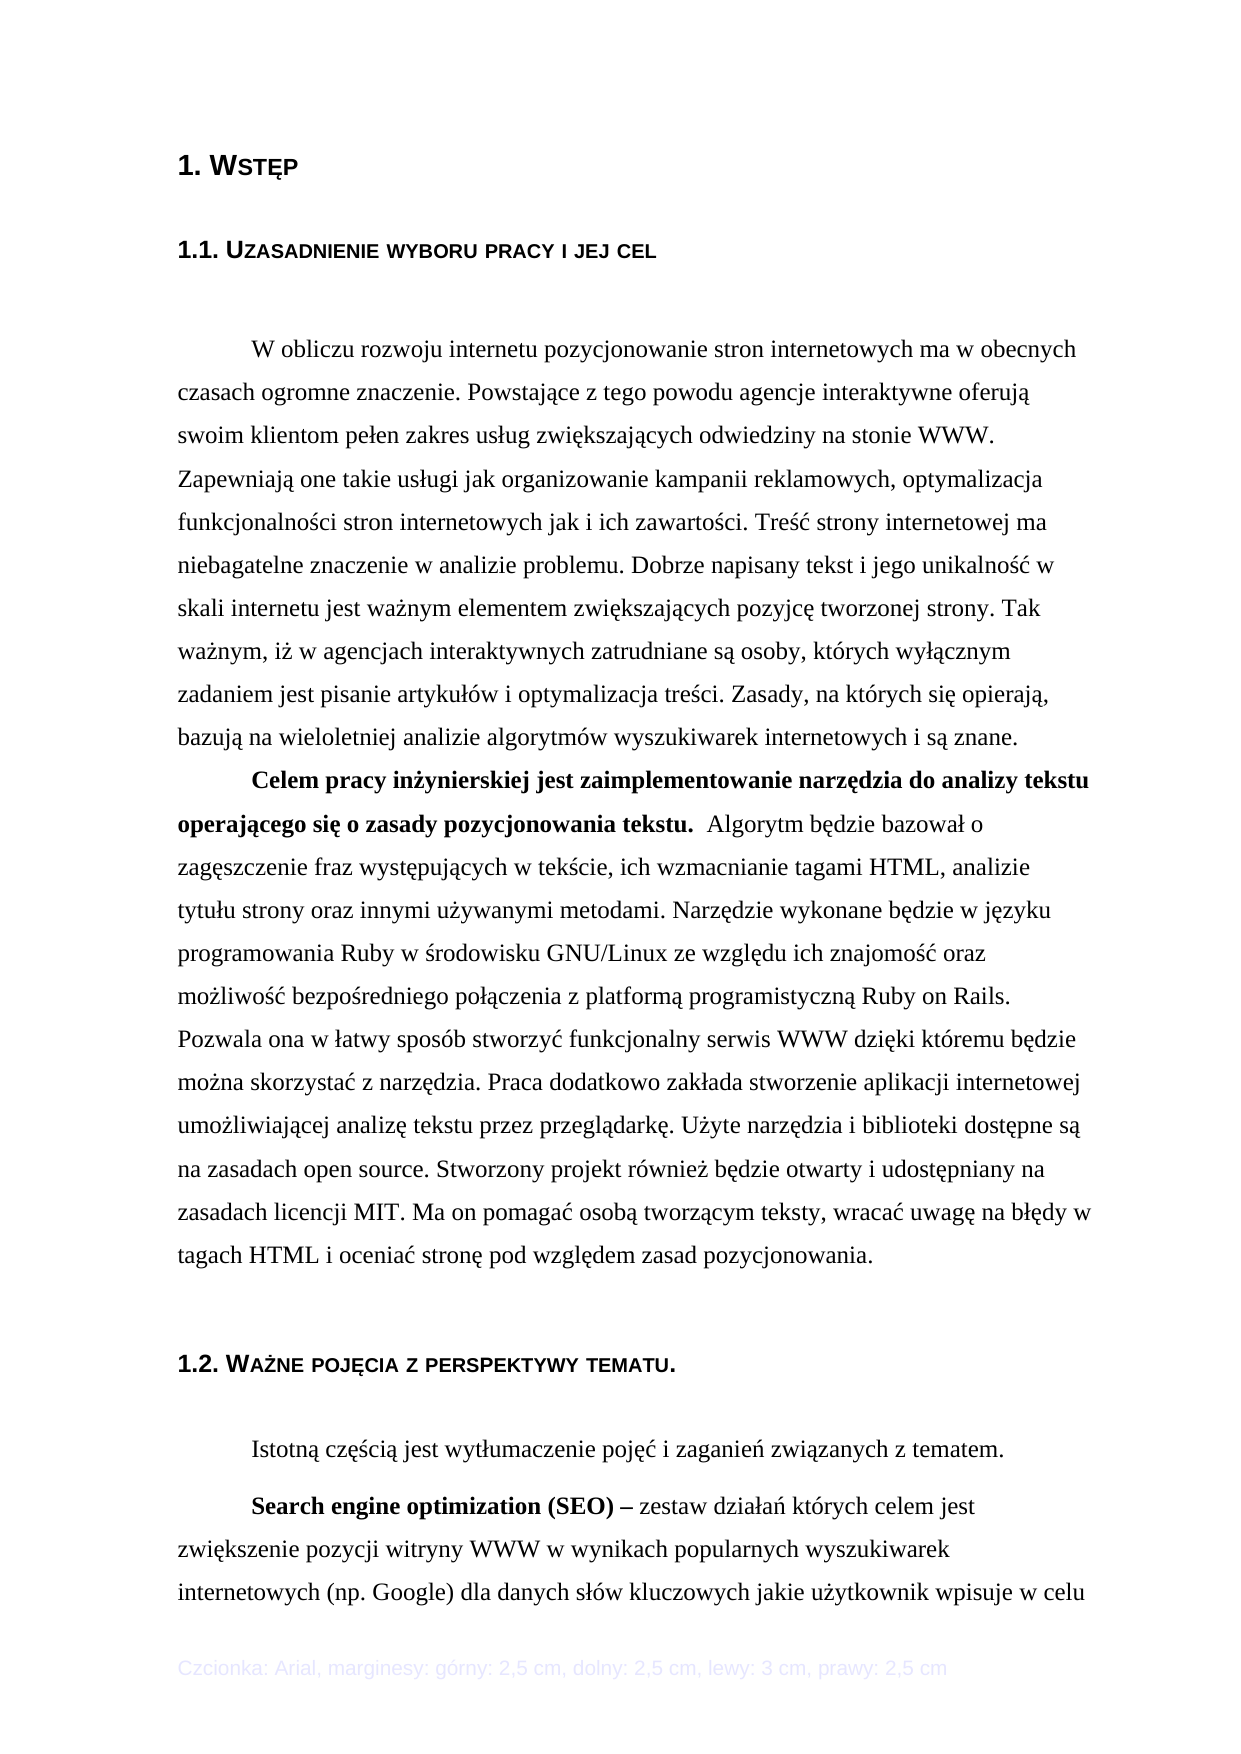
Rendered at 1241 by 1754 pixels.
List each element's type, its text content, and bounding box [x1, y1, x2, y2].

text Celem pracy inżynierskiej jest zaimplementowanie narzędzia do analizy tekstu operającego się o zasady pozycjonowania tekstu. Algorytm będzie bazował o zagęszczenie fraz występujących w tekście, ich wzmacnianie tagami HTML, analizie tytułu strony oraz innymi używanymi metodami. Narzędzie wykonane będzie w języku programowania Ruby w środowisku GNU/Linux ze względu ich znajomość oraz możliwość bezpośredniego połączenia z platformą programistyczną Ruby on Rails. Pozwala ona w łatwy sposób stworzyć funkcjonalny serwis WWW dzięki któremu będzie można skorzystać z narzędzia. Praca dodatkowo zakłada stworzenie aplikacji internetowej umożliwiającej analizę tekstu przez przeglądarkę. Użyte narzędzia i biblioteki dostępne są na zasadach open source. Stworzony projekt również będzie otwarty i udostępniany na zasadach licencji MIT. Ma on pomagać osobą tworzącym teksty, wracać uwagę na błędy w tagach HTML i oceniać stronę pod względem zasad pozycjonowania. [177, 766, 1092, 1269]
subtitle 1.2. Ważne pojęcia z persPektywy tematu. [177, 1349, 1092, 1378]
text W obliczu rozwoju internetu pozycjonowanie stron internetowych ma w obecnych czasach ogromne znaczenie. Powstające z tego powodu agencje interaktywne oferują swoim klientom pełen zakres usług zwiększających odwiedziny na stonie WWW. Zapewniają one takie usługi jak organizowanie kampanii reklamowych, optymalizacja funkcjonalności stron internetowych jak i ich zawartości. Treść strony internetowej ma niebagatelne znaczenie w analizie problemu. Dobrze napisany tekst i jego unikalność w skali internetu jest ważnym elementem zwiększających pozyjcę tworzonej strony. Tak ważnym, iż w agencjach interaktywnych zatrudniane są osoby, których wyłącznym zadaniem jest pisanie artykułów i optymalizacja treści. Zasady, na których się opierają, bazują na wieloletniej analizie algorytmów wyszukiwarek internetowych i są znane. [177, 334, 1092, 751]
text Search engine optimization (SEO) – zestaw działań których celem jest zwiększenie pozycji witryny WWW w wynikach popularnych wyszukiwarek internetowych (np. Google) dla danych słów kluczowych jakie użytkownik wpisuje w celu [177, 1491, 1092, 1606]
text Istotną częścią jest wytłumaczenie pojęć i zaganień związanych z tematem. [177, 1434, 1092, 1462]
subtitle 1.1. Uzasadnienie wyboru pracy i jej cel [177, 236, 1092, 264]
subtitle 1. Wstęp [177, 148, 1092, 181]
